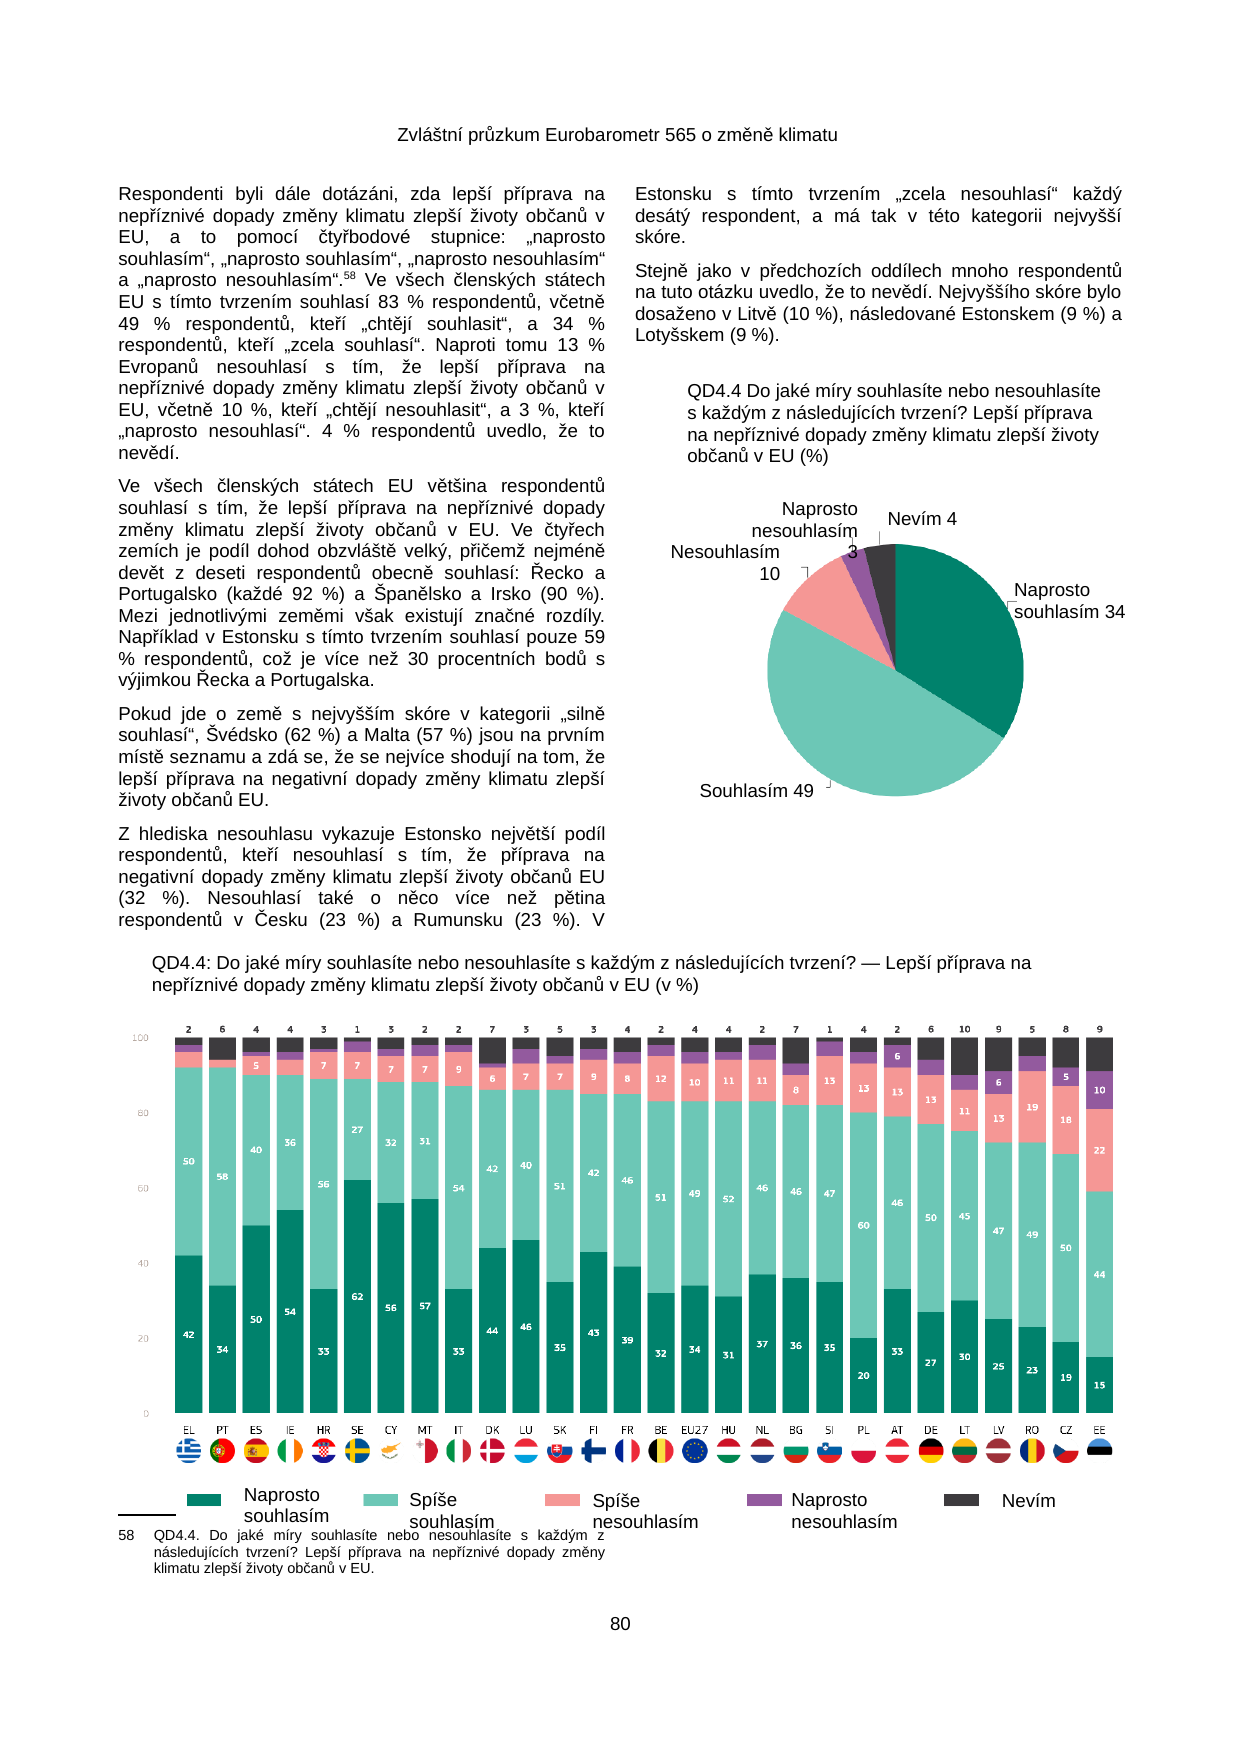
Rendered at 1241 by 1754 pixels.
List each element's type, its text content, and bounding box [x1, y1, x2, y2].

picture [784, 528, 789, 536]
picture [124, 1015, 1133, 1471]
text Stejně jako v předchozích oddílech mnoho respondentů na tuto otázku uvedlo, že to nevědí. Nejvyššího skóre bylo dosaženo v Litvě (10 %), následované Estonskem (9 %) a Lotyšskem (9 %). [635, 259, 1122, 346]
text Estonsku s tímto tvrzením „zcela nesouhlasí“ každý desátý respondent, a má tak v této kategorii nejvyšší skóre. [635, 183, 1122, 248]
text Respondenti byli dále dotázáni, zda lepší příprava na nepříznivé dopady změny klimatu zlepší životy občanů v EU, a to pomocí čtyřbodové stupnice: „naprosto souhlasím“, „naprosto souhlasím“, „naprosto nesouhlasím“ a „naprosto nesouhlasím“. Ve všech členských státech EU s tímto tvrzením souhlasí 83 % respondentů, včetně 49 % respondentů, kteří „chtějí souhlasit“, a 34 % respondentů, kteří „zcela souhlasí“. Naproti tomu 13 % Evropanů nesouhlasí s tím, že lepší příprava na nepříznivé dopady změny klimatu zlepší životy občanů v EU, včetně 10 %, kteří „chtějí nesouhlasit“, a 3 %, kteří „naprosto nesouhlasí“. 4 % respondentů uvedlo, že to nevědí. [118, 183, 605, 463]
text Z hlediska nesouhlasu vykazuje Estonsko největší podíl respondentů, kteří nesouhlasí s tím, že příprava na negativní dopady změny klimatu zlepší životy občanů EU (32 %). Nesouhlasí také o něco více než pětina respondentů v Česku (23 %) a Rumunsku (23 %). V [118, 822, 605, 930]
picture [176, 1477, 986, 1520]
text Ve všech členských státech EU většina respondentů souhlasí s tím, že lepší příprava na nepříznivé dopady změny klimatu zlepší životy občanů v EU. Ve čtyřech zemích je podíl dohod obzvláště velký, přičemž nejméně devět z deseti respondentů obecně souhlasí: Řecko a Portugalsko (každé 92 %) a Španělsko a Irsko (90 %). Mezi jednotlivými zeměmi však existují značné rozdíly. Například v Estonsku s tímto tvrzením souhlasí pouze 59 % respondentů, což je více než 30 procentních bodů s výjimkou Řecka a Portugalska. [118, 475, 605, 691]
text QD4.4. Do jaké míry souhlasíte nebo nesouhlasíte s každým z následujících tvrzení? Lepší příprava na nepříznivé dopady změny klimatu zlepší životy občanů v EU. [118, 1527, 605, 1577]
text Pokud jde o země s nejvyšším skóre v kategorii „silně souhlasí“, Švédsko (62 %) a Malta (57 %) jsou na prvním místě seznamu a zdá se, že se nejvíce shodují na tom, že lepší příprava na negativní dopady změny klimatu zlepší životy občanů EU. [118, 703, 605, 811]
picture [764, 528, 1024, 799]
